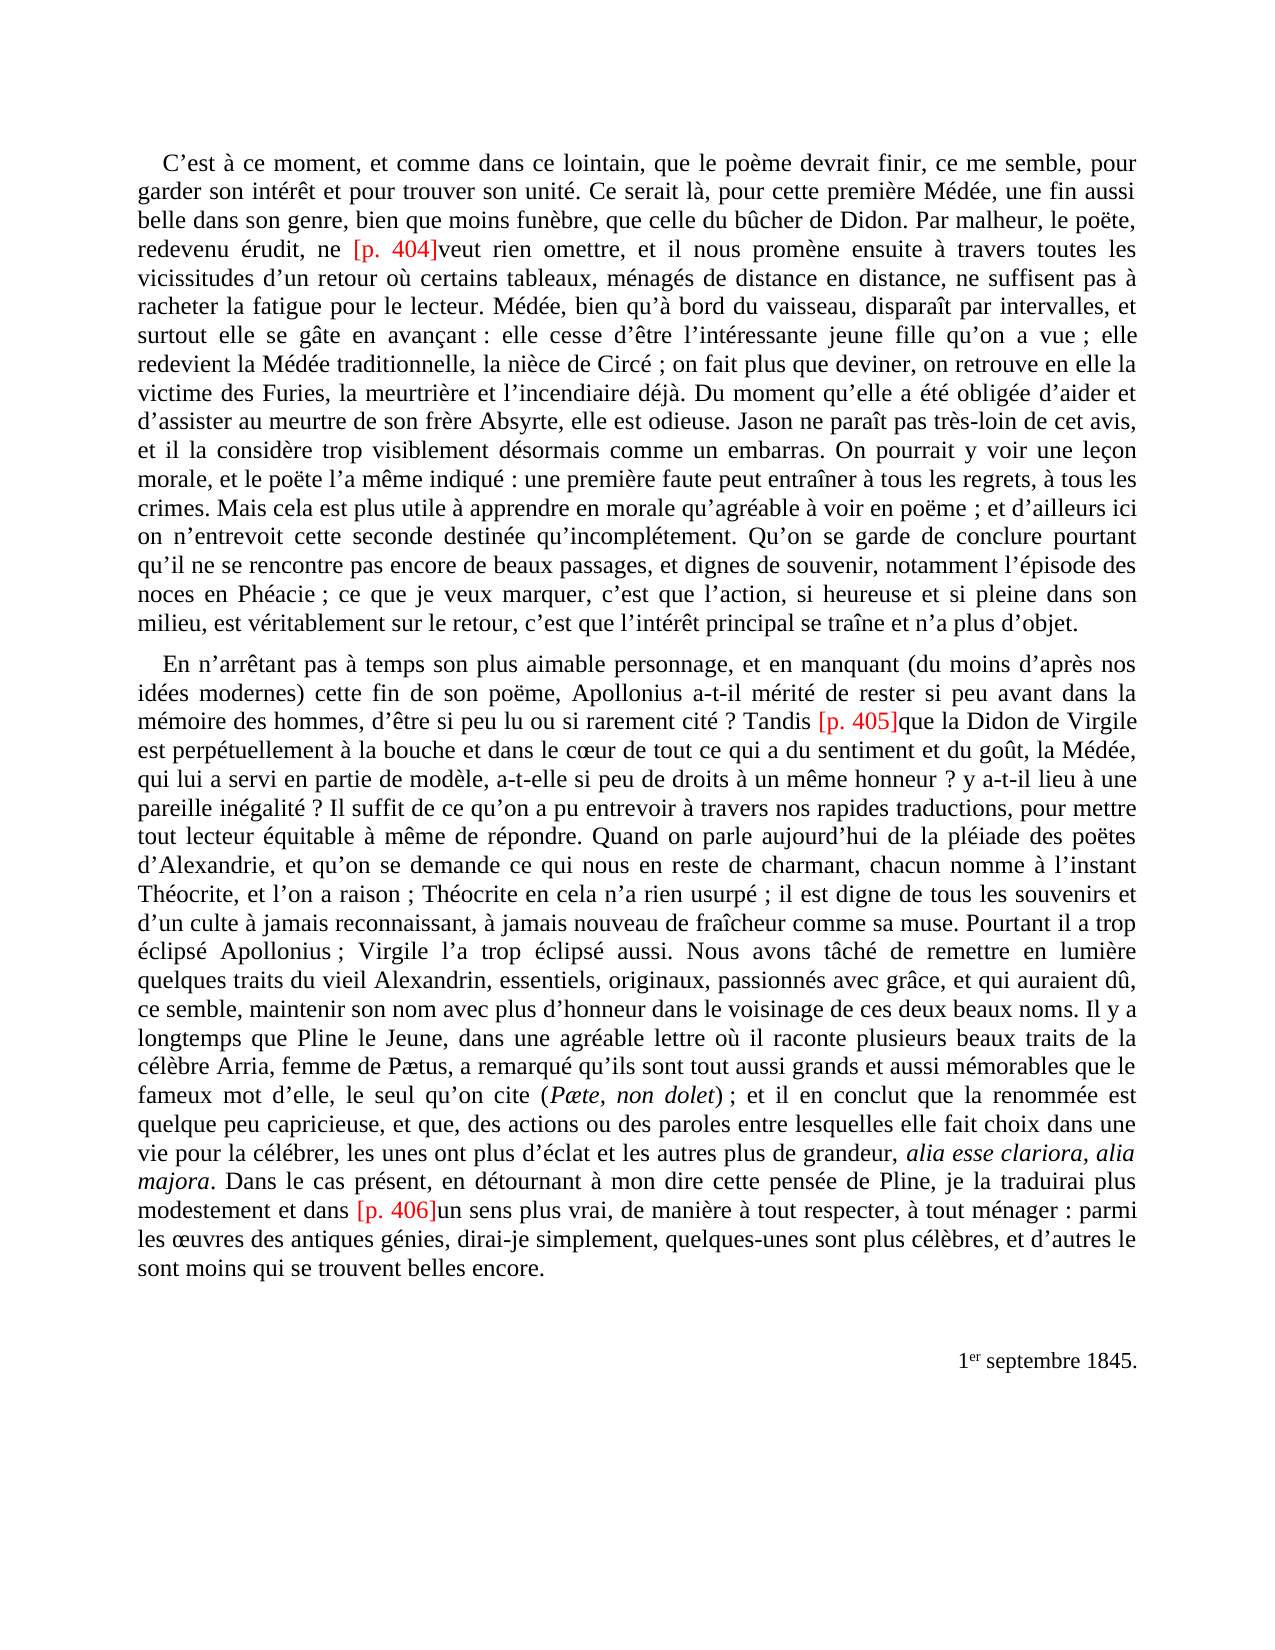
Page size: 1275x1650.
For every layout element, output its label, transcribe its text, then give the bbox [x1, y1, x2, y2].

text 1er septembre 1845. [137, 1348, 1137, 1374]
text C’est à ce moment, et comme dans ce lointain, que le poème devrait finir, ce me semble, pour garder son intérêt et pour trouver son unité. Ce serait là, pour cette première Médée, une fin aussi belle dans son genre, bien que moins funèbre, que celle du bûcher de Didon. Par malheur, le poëte, redevenu érudit, ne [p. 404]veut rien omettre, et il nous promène ensuite à travers toutes les vicissitudes d’un retour où certains tableaux, ménagés de distance en distance, ne suffisent pas à racheter la fatigue pour le lecteur. Médée, bien qu’à bord du vaisseau, disparaît par intervalles, et surtout elle se gâte en avançant : elle cesse d’être l’intéressante jeune fille qu’on a vue ; elle redevient la Médée traditionnelle, la nièce de Circé ; on fait plus que deviner, on retrouve en elle la victime des Furies, la meurtrière et l’incendiaire déjà. Du moment qu’elle a été obligée d’aider et d’assister au meurtre de son frère Absyrte, elle est odieuse. Jason ne paraît pas très-loin de cet avis, et il la considère trop visiblement désormais comme un embarras. On pourrait y voir une leçon morale, et le poëte l’a même indiqué : une première faute peut entraîner à tous les regrets, à tous les crimes. Mais cela est plus utile à apprendre en morale qu’agréable à voir en poëme ; et d’ailleurs ici on n’entrevoit cette seconde destinée qu’incomplétement. Qu’on se garde de conclure pourtant qu’il ne se rencontre pas encore de beaux passages, et dignes de souvenir, notamment l’épisode des noces en Phéacie ; ce que je veux marquer, c’est que l’action, si heureuse et si pleine dans son milieu, est véritablement sur le retour, c’est que l’intérêt principal se traîne et n’a plus d’objet. [137, 148, 1137, 636]
text En n’arrêtant pas à temps son plus aimable personnage, et en manquant (du moins d’après nos idées modernes) cette fin de son poëme, Apollonius a-t-il mérité de rester si peu avant dans la mémoire des hommes, d’être si peu lu ou si rarement cité ? Tandis [p. 405]que la Didon de Virgile est perpétuellement à la bouche et dans le cœur de tout ce qui a du sentiment et du goût, la Médée, qui lui a servi en partie de modèle, a-t-elle si peu de droits à un même honneur ? y a-t-il lieu à une pareille inégalité ? Il suffit de ce qu’on a pu entrevoir à travers nos rapides traductions, pour mettre tout lecteur équitable à même de répondre. Quand on parle aujourd’hui de la pléiade des poëtes d’Alexandrie, et qu’on se demande ce qui nous en reste de charmant, chacun nomme à l’instant Théocrite, et l’on a raison ; Théocrite en cela n’a rien usurpé ; il est digne de tous les souvenirs et d’un culte à jamais reconnaissant, à jamais nouveau de fraîcheur comme sa muse. Pourtant il a trop éclipsé Apollonius ; Virgile l’a trop éclipsé aussi. Nous avons tâché de remettre en lumière quelques traits du vieil Alexandrin, essentiels, originaux, passionnés avec grâce, et qui auraient dû, ce semble, maintenir son nom avec plus d’honneur dans le voisinage de ces deux beaux noms. Il y a longtemps que Pline le Jeune, dans une agréable lettre où il raconte plusieurs beaux traits de la célèbre Arria, femme de Pætus, a remarqué qu’ils sont tout aussi grands et aussi mémorables que le fameux mot d’elle, le seul qu’on cite (Pæte, non dolet) ; et il en conclut que la renommée est quelque peu capricieuse, et que, des actions ou des paroles entre lesquelles elle fait choix dans une vie pour la célébrer, les unes ont plus d’éclat et les autres plus de grandeur, alia esse clariora, alia majora. Dans le cas présent, en détournant à mon dire cette pensée de Pline, je la traduirai plus modestement et dans [p. 406]un sens plus vrai, de manière à tout respecter, à tout ménager : parmi les œuvres des antiques génies, dirai-je simplement, quelques-unes sont plus célèbres, et d’autres le sont moins qui se trouvent belles encore. [137, 649, 1137, 1281]
